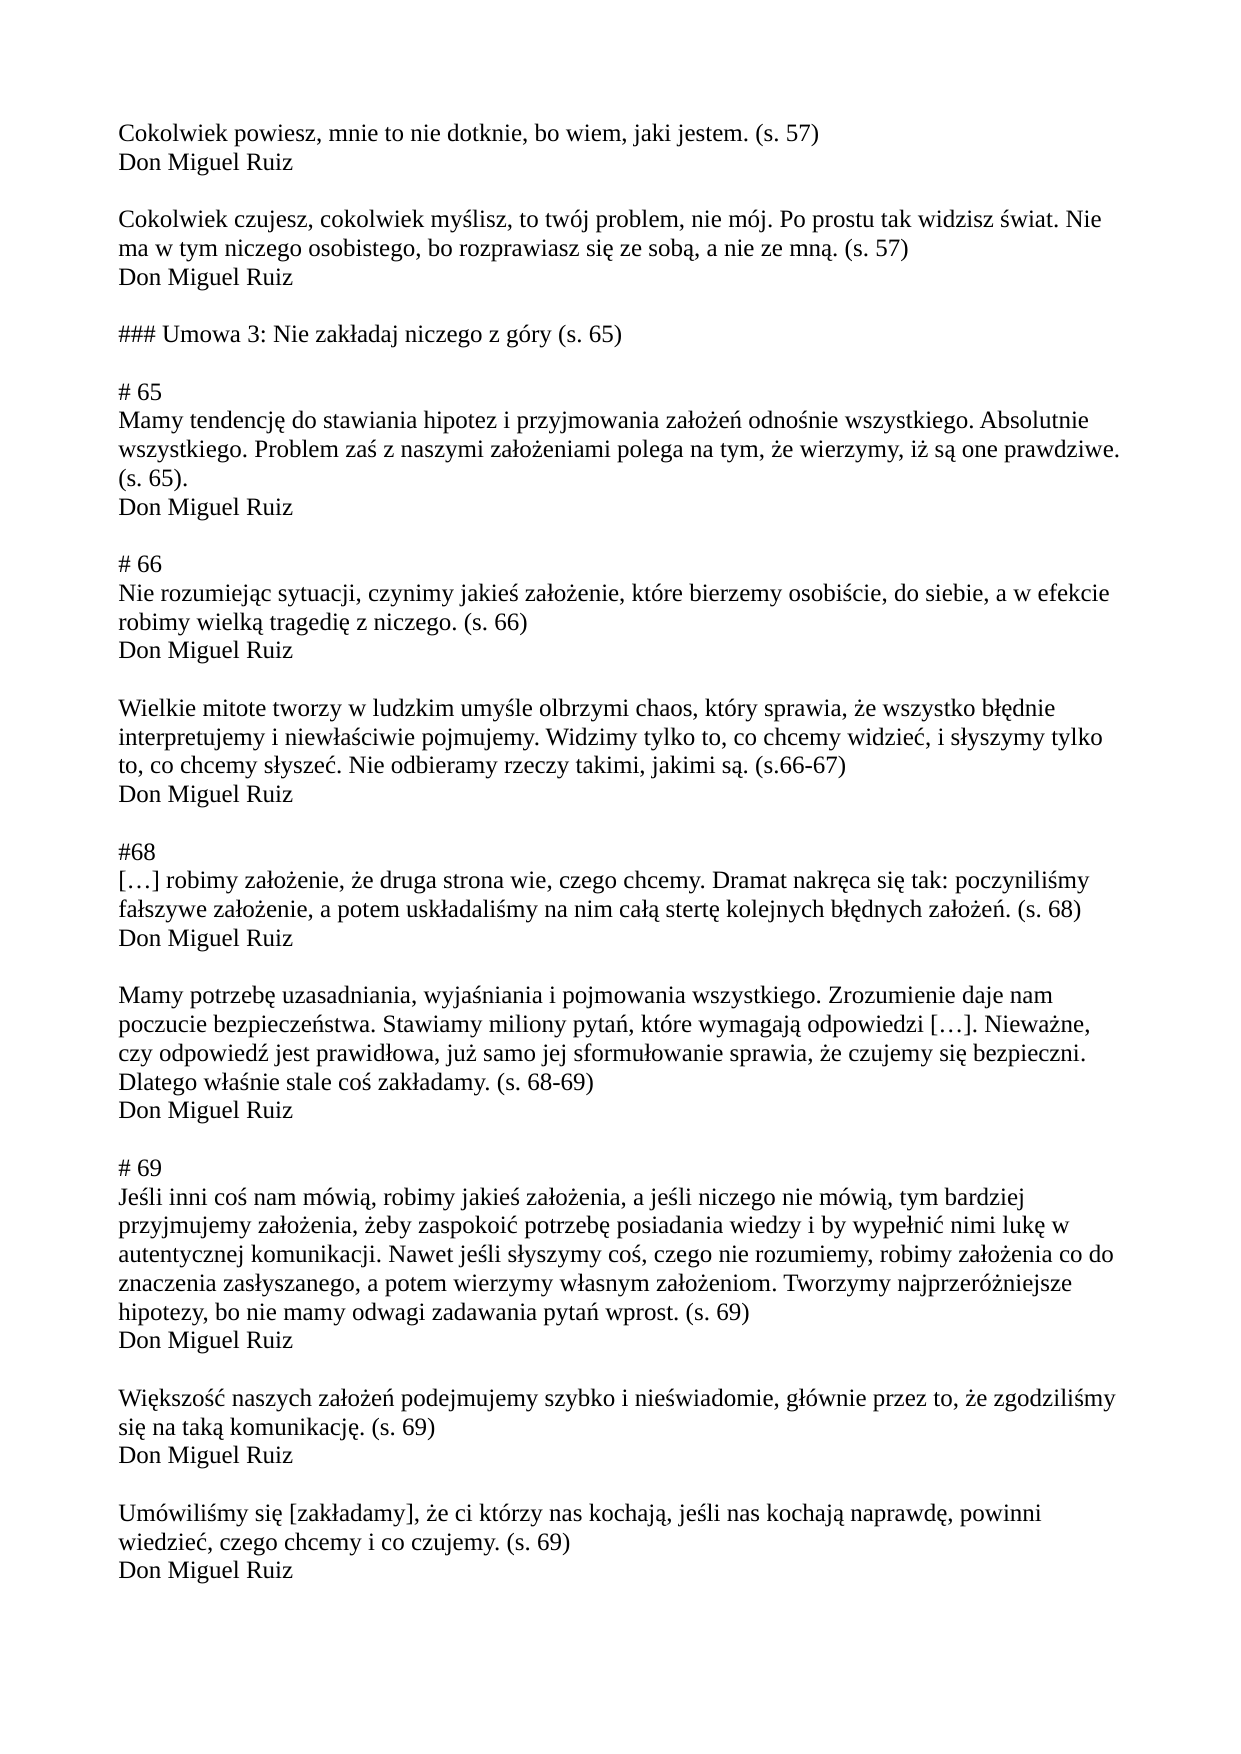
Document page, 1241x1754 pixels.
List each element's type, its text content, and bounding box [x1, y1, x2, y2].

text […] robimy założenie, że druga strona wie, czego chcemy. Dramat nakręca się tak: poczyniliśmy fałszywe założenie, a potem uskładaliśmy na nim całą stertę kolejnych błędnych założeń. (s. 68) [118, 866, 1122, 923]
text Wielkie mitote tworzy w ludzkim umyśle olbrzymi chaos, który sprawia, że wszystko błędnie interpretujemy i niewłaściwie pojmujemy. Widzimy tylko to, co chcemy widzieć, i słyszymy tylko to, co chcemy słyszeć. Nie odbieramy rzeczy takimi, jakimi są. (s.66-67) [118, 693, 1122, 779]
text Nie rozumiejąc sytuacji, czynimy jakieś założenie, które bierzemy osobiście, do siebie, a w efekcie robimy wielką tragedię z niczego. (s. 66) [118, 578, 1122, 636]
text Większość naszych założeń podejmujemy szybko i nieświadomie, głównie przez to, że zgodziliśmy się na taką komunikację. (s. 69) [118, 1383, 1122, 1441]
text # 66 [118, 549, 1122, 578]
text Cokolwiek czujesz, cokolwiek myślisz, to twój problem, nie mój. Po prostu tak widzisz świat. Nie ma w tym niczego osobistego, bo rozprawiasz się ze sobą, a nie ze mną. (s. 57) [118, 204, 1122, 262]
text Don Miguel Ruiz [118, 636, 1122, 664]
text Jeśli inni coś nam mówią, robimy jakieś założenia, a jeśli niczego nie mówią, tym bardziej przyjmujemy założenia, żeby zaspokoić potrzebę posiadania wiedzy i by wypełnić nimi lukę w autentycznej komunikacji. Nawet jeśli słyszymy coś, czego nie rozumiemy, robimy założenia co do znaczenia zasłyszanego, a potem wierzymy własnym założeniom. Tworzymy najprzeróżniejsze hipotezy, bo nie mamy odwagi zadawania pytań wprost. (s. 69) [118, 1182, 1122, 1326]
text Don Miguel Ruiz [118, 1096, 1122, 1124]
text Don Miguel Ruiz [118, 1326, 1122, 1354]
text # 65 [118, 377, 1122, 406]
text Don Miguel Ruiz [118, 147, 1122, 176]
text # 69 [118, 1153, 1122, 1182]
text Don Miguel Ruiz [118, 923, 1122, 952]
text Cokolwiek powiesz, mnie to nie dotknie, bo wiem, jaki jestem. (s. 57) [118, 118, 1122, 147]
text Mamy tendencję do stawiania hipotez i przyjmowania założeń odnośnie wszystkiego. Absolutnie wszystkiego. Problem zaś z naszymi założeniami polega na tym, że wierzymy, iż są one prawdziwe. (s. 65). [118, 406, 1122, 492]
text Don Miguel Ruiz [118, 492, 1122, 521]
text #68 [118, 837, 1122, 866]
text Don Miguel Ruiz [118, 1556, 1122, 1584]
text Umówiliśmy się [zakładamy], że ci którzy nas kochają, jeśli nas kochają naprawdę, powinni wiedzieć, czego chcemy i co czujemy. (s. 69) [118, 1498, 1122, 1556]
text ### Umowa 3: Nie zakładaj niczego z góry (s. 65) [118, 319, 1122, 348]
text Mamy potrzebę uzasadniania, wyjaśniania i pojmowania wszystkiego. Zrozumienie daje nam poczucie bezpieczeństwa. Stawiamy miliony pytań, które wymagają odpowiedzi […]. Nieważne, czy odpowiedź jest prawidłowa, już samo jej sformułowanie sprawia, że czujemy się bezpieczni. Dlatego właśnie stale coś zakładamy. (s. 68-69) [118, 981, 1122, 1096]
text Don Miguel Ruiz [118, 779, 1122, 808]
text Don Miguel Ruiz [118, 1441, 1122, 1469]
text Don Miguel Ruiz [118, 262, 1122, 291]
